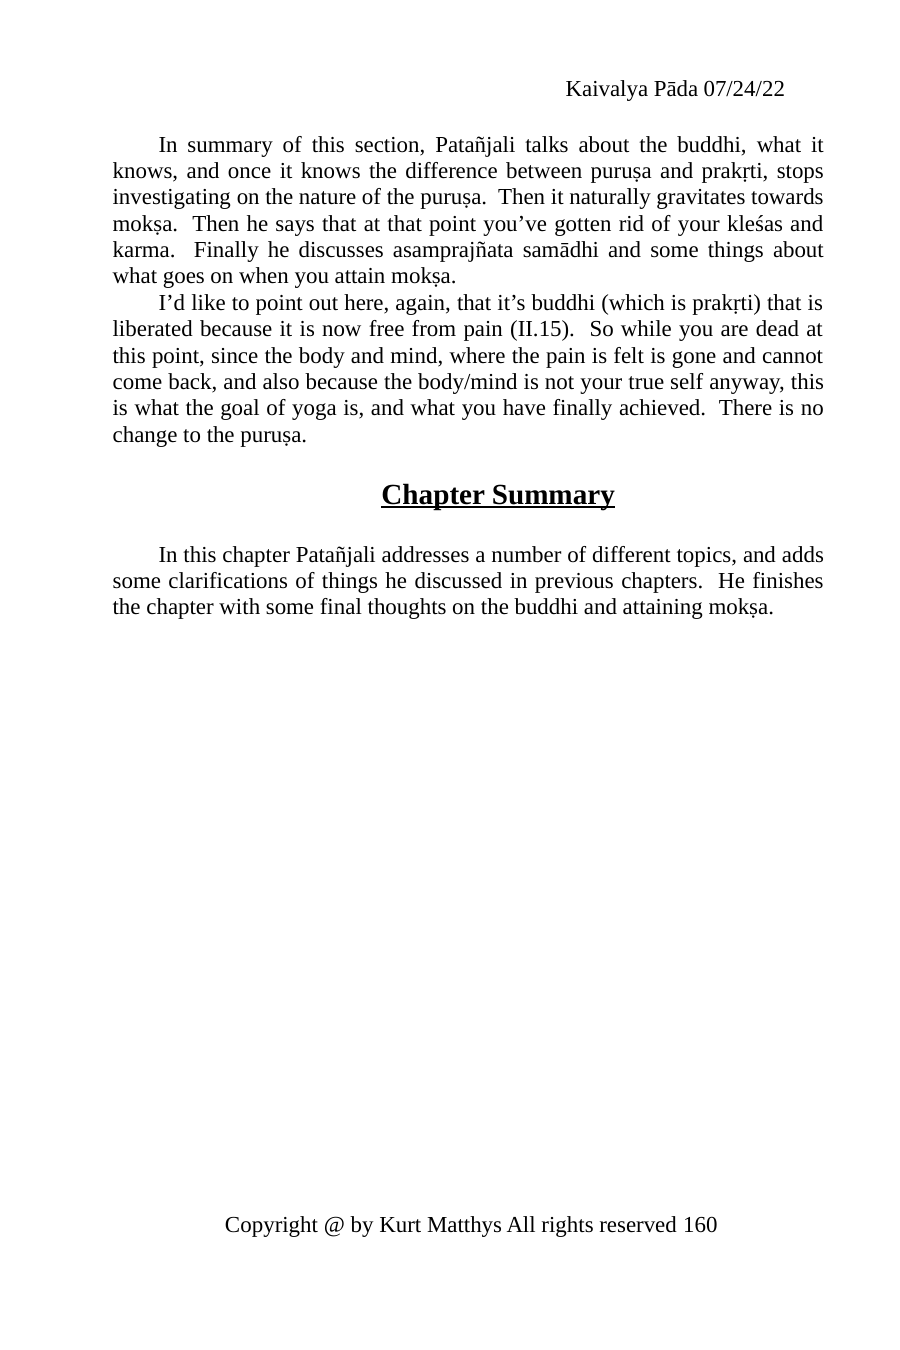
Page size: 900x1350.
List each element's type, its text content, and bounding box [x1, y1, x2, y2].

text In summary of this section, Patañjali talks about the buddhi, what it knows, and once it knows the difference between puruṣa and prakṛti, stops investigating on the nature of the puruṣa. Then it naturally gravitates towards mokṣa. Then he says that at that point you’ve gotten rid of your kleśas and karma. Finally he discusses asamprajñata samādhi and some things about what goes on when you attain mokṣa. [112, 131, 825, 289]
text Chapter Summary [112, 477, 825, 511]
text I’d like to point out here, again, that it’s buddhi (which is prakṛti) that is liberated because it is now free from pain (II.15). So while you are dead at this point, since the body and mind, where the pain is felt is gone and cannot come back, and also because the body/mind is not your true self anyway, this is what the goal of yoga is, and what you have finally achieved. There is no change to the puruṣa. [112, 289, 825, 447]
text In this chapter Patañjali addresses a number of different topics, and adds some clarifications of things he discussed in previous chapters. He finishes the chapter with some final thoughts on the buddhi and attaining mokṣa. [112, 541, 825, 620]
